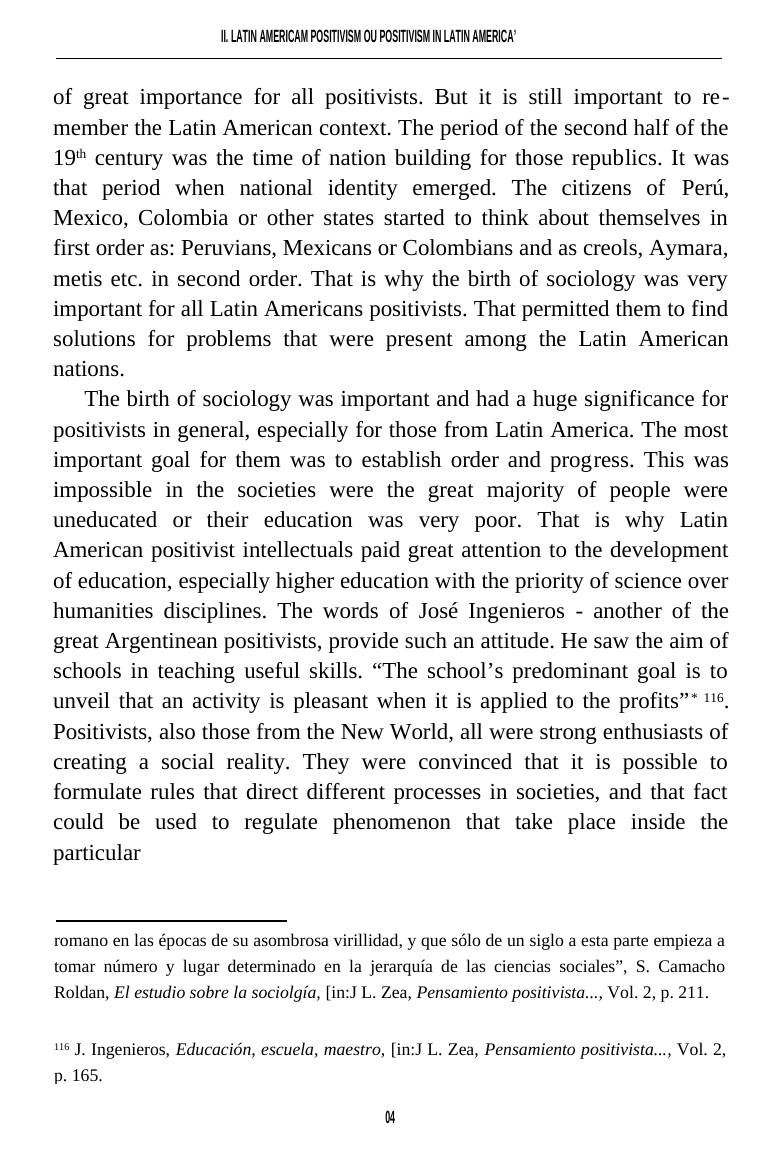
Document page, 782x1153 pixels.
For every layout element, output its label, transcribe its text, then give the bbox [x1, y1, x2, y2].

text 04 [54, 1107, 726, 1127]
text 116 J. Ingenieros, Educación, escuela, maestro, [in:J L. Zea, Pensamiento positivis­ta..., Vol. 2, p. 165. [54, 1039, 726, 1084]
text The birth of sociology was important and had a huge significance for positivists in general, especially for those from Latin America. The most important goal for them was to establish order and prog­ress. This was impossible in the societies were the great majority of people were uneducated or their education was very poor. That is why Latin American positivist intellectuals paid great attention to the development of education, especially higher education with the priority of science over humanities disciplines. The words of José Ingenieros - another of the great Argentinean positivists, pro­vide such an attitude. He saw the aim of schools in teaching useful skills. “The school’s predominant goal is to unveil that an activity is pleasant when it is applied to the profits”* 116. Positivists, also those from the New World, all were strong enthusiasts of creating a social reality. They were convinced that it is possible to formulate rules that direct different processes in societies, and that fact could be used to regulate phenomenon that take place inside the particular [53, 386, 729, 865]
text II. LATIN AMERICAM POSITIVISM OU POSITIVISM IN LATIN AMERICA’ [221, 25, 560, 46]
text of great importance for all positivists. But it is still important to re­member the Latin American context. The period of the second half of the 19th century was the time of nation building for those repub­lics. It was that period when national identity emerged. The citizens of Perú, Mexico, Colombia or other states started to think about themselves in first order as: Peruvians, Mexicans or Colombians and as creols, Aymara, metis etc. in second order. That is why the birth of sociology was very important for all Latin Americans positivists. That permitted them to find solutions for problems that were pres­ent among the Latin American nations. [53, 83, 729, 382]
text romano en las épocas de su asombrosa virillidad, y que sólo de un siglo a esta parte empieza a tomar número y lugar determinado en la jerarquía de las ciencias sociales”, S. Camacho Roldan, El estudio sobre la sociolgía, [in:J L. Zea, Pensamiento positiv­ista..., Vol. 2, p. 211. [54, 929, 726, 1002]
